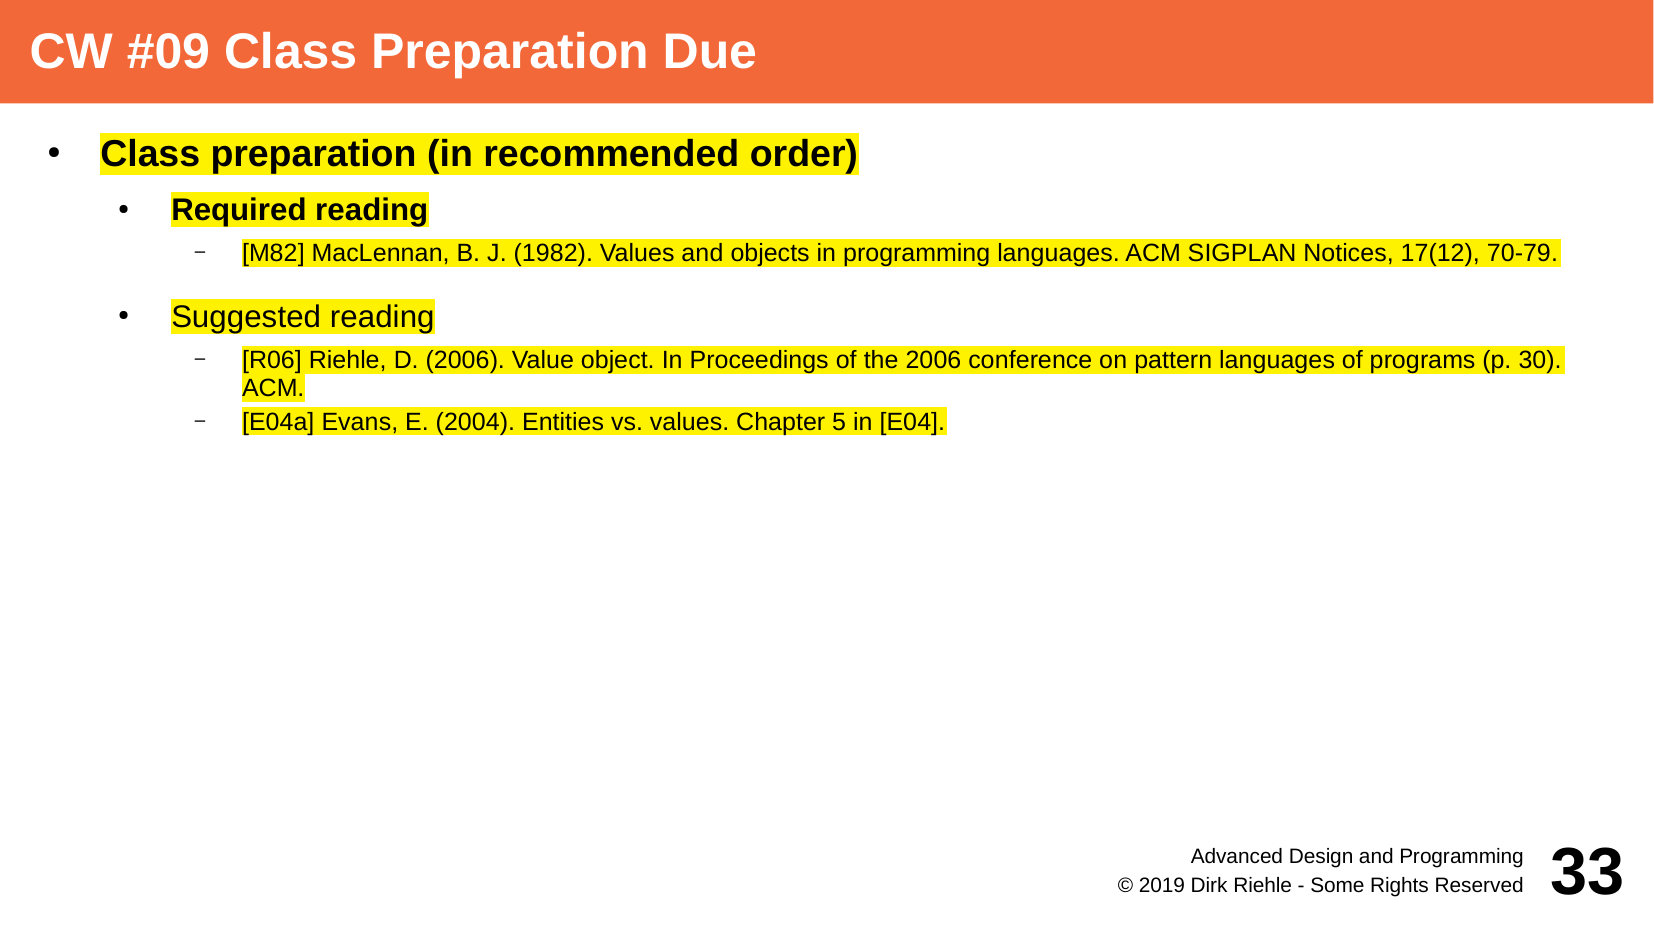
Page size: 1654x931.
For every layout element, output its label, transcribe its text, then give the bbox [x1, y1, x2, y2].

list Class preparation (in recommended order) Required reading [M82] MacLennan, B. J. (1982). Values and objects in programming languages. ACM SIGPLAN Notices, 17(12), 70-79. Suggested reading [R06] Riehle, D. (2006). Value object. In Proceedings of the 2006 conference on pattern languages of programs (p. 30). ACM. [E04a] Evans, E. (2004). Entities vs. values. Chapter 5 in [E04]. [29, 132, 1625, 813]
title CW #09 Class Preparation Due [0, 0, 1654, 104]
